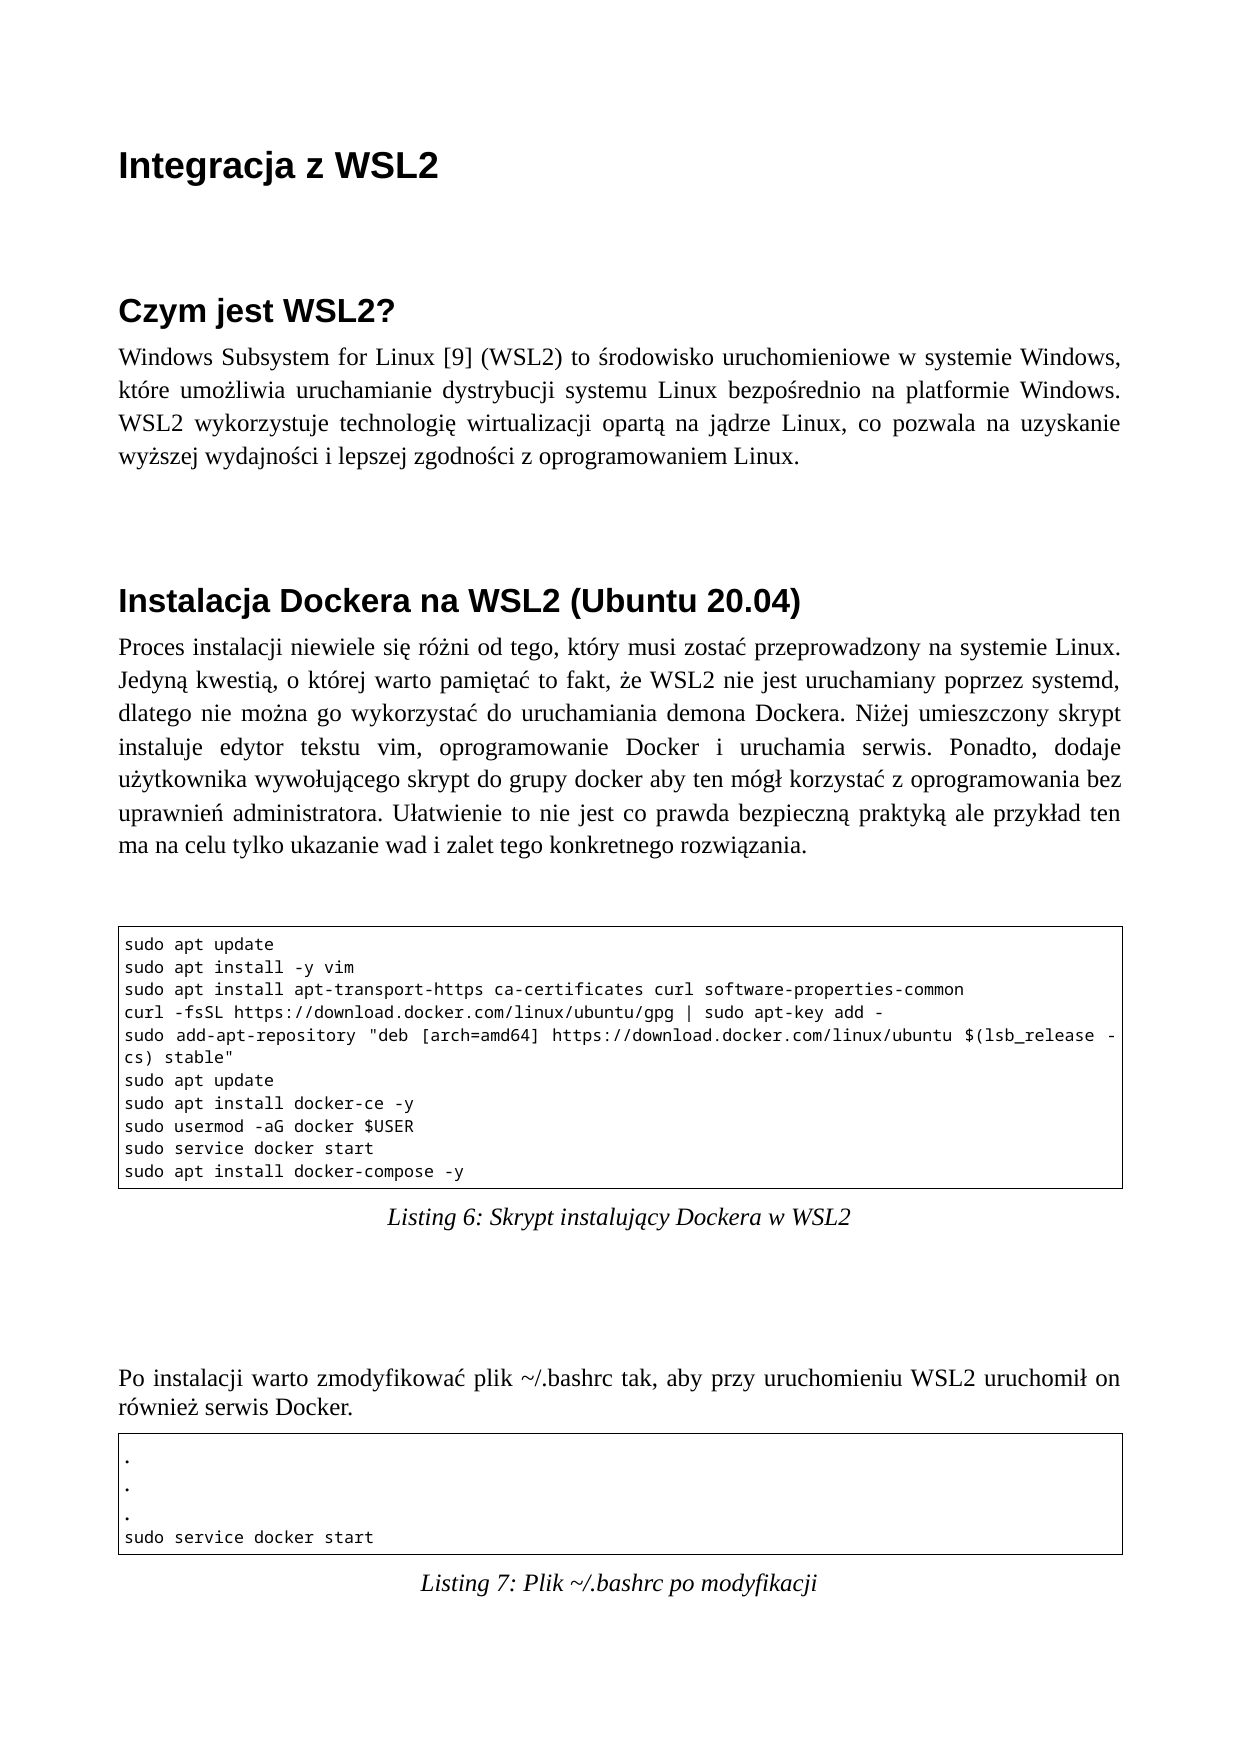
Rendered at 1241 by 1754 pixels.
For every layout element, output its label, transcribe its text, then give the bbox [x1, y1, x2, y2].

list Po instalacji warto zmodyfikować plik ~/.bashrc tak, aby przy uruchomieniu WSL2 uruchomił on również serwis Docker. [118, 1363, 1122, 1420]
list Listing 7: Plik ~/.bashrc po modyfikacji [118, 1568, 1122, 1597]
table_header . . . sudo service docker start [119, 1434, 1122, 1554]
text Proces instalacji niewiele się różni od tego, który musi zostać przeprowadzony na systemie Linux. Jedyną kwestią, o której warto pamiętać to fakt, że WSL2 nie jest uruchamiany poprzez systemd, dlatego nie można go wykorzystać do uruchamiania demona Dockera. Niżej umieszczony skrypt instaluje edytor tekstu vim, oprogramowanie Docker i uruchamia serwis. Ponadto, dodaje użytkownika wywołującego skrypt do grupy docker aby ten mógł korzystać z oprogramowania bez uprawnień administratora. Ułatwienie to nie jest co prawda bezpieczną praktyką ale przykład ten ma na celu tylko ukazanie wad i zalet tego konkretnego rozwiązania. [118, 632, 1122, 859]
subtitle Integracja z WSL2 [118, 143, 1122, 186]
list Listing 6: Skrypt instalujący Dockera w WSL2 [118, 1202, 1122, 1230]
table_header sudo apt update sudo apt install -y vim sudo apt install apt-transport-https ca-certificates curl software-properties-common curl -fsSL https://download.docker.com/linux/ubuntu/gpg | sudo apt-key add - sudo add-apt-repository "deb [arch=amd64] https://download.docker.com/linux/ubuntu $(lsb_release -cs) stable" sudo apt update sudo apt install docker-ce -y sudo usermod -aG docker $USER sudo service docker start sudo apt install docker-compose -y [119, 927, 1122, 1188]
text Windows Subsystem for Linux [9] (WSL2) to środowisko uruchomieniowe w systemie Windows, które umożliwia uruchamianie dystrybucji systemu Linux bezpośrednio na platformie Windows. WSL2 wykorzystuje technologię wirtualizacji opartą na jądrze Linux, co pozwala na uzyskanie wyższej wydajności i lepszej zgodności z oprogramowaniem Linux. [118, 342, 1122, 470]
subtitle Czym jest WSL2? [118, 291, 1122, 330]
subtitle Instalacja Dockera na WSL2 (Ubuntu 20.04) [118, 582, 1122, 620]
